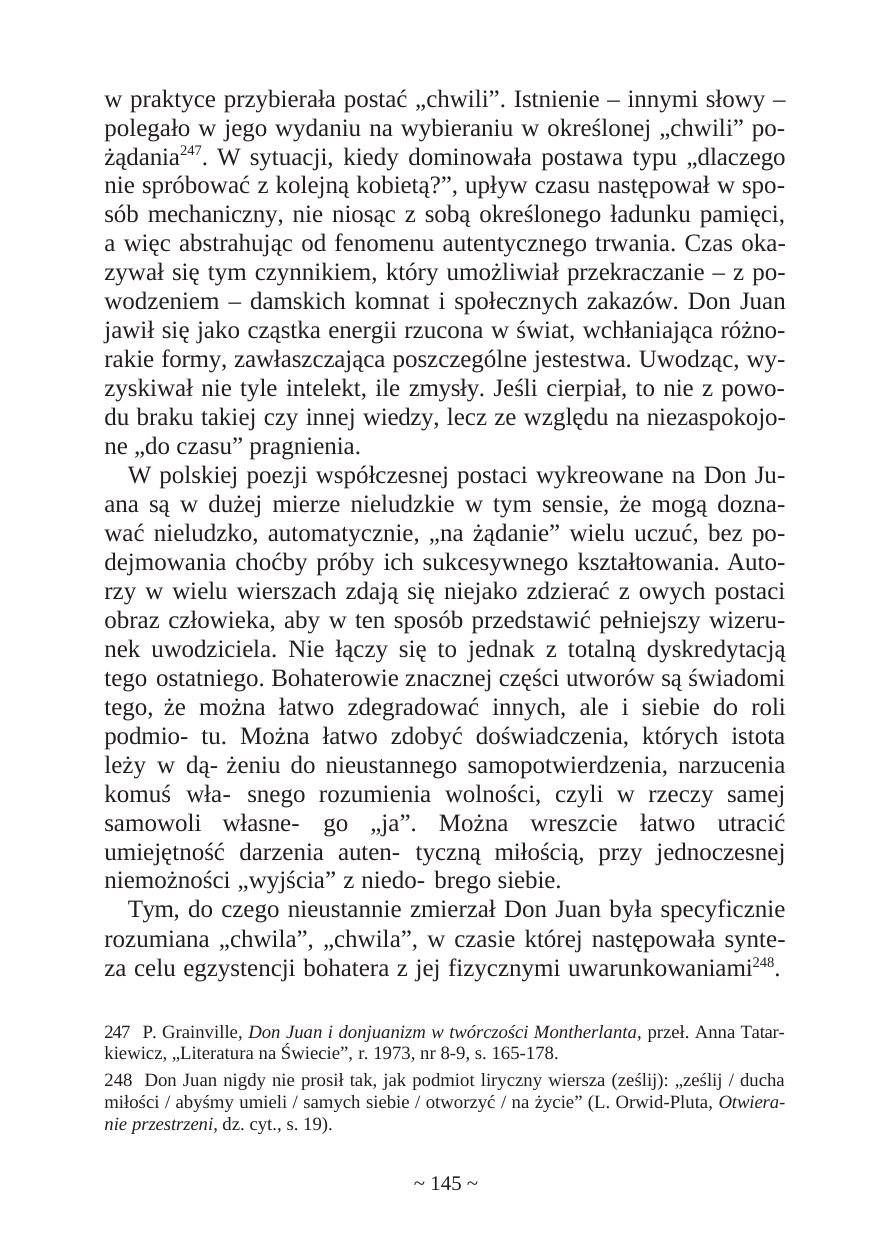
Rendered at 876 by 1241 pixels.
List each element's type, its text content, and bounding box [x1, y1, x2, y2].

list P. Grainville, Don Juan i donjuanizm w twórczości Montherlanta, przeł. Anna Tatar- kiewicz, „Literatura na Świecie”, r. 1973, nr 8-9, s. 165-178. [104, 1021, 786, 1064]
list Don Juan nigdy nie prosił tak, jak podmiot liryczny wiersza (ześlij): „ześlij / ducha miłości / abyśmy umieli / samych siebie / otworzyć / na życie” (L. Orwid-Pluta, Otwiera- nie przestrzeni, dz. cyt., s. 19). [104, 1069, 786, 1134]
text ~ 145 ~ [414, 1172, 480, 1196]
text W polskiej poezji współczesnej postaci wykreowane na Don Ju- ana są w dużej mierze nieludzkie w tym sensie, że mogą dozna- wać nieludzko, automatycznie, „na żądanie” wielu uczuć, bez po- dejmowania choćby próby ich sukcesywnego kształtowania. Auto- rzy w wielu wierszach zdają się niejako zdzierać z owych postaci obraz człowieka, aby w ten sposób przedstawić pełniejszy wizeru- nek uwodziciela. Nie łączy się to jednak z totalną dyskredytacją tego ostatniego. Bohaterowie znacznej części utworów są świadomi tego, że można łatwo zdegradować innych, ale i siebie do roli podmio- tu. Można łatwo zdobyć doświadczenia, których istota leży w dą- żeniu do nieustannego samopotwierdzenia, narzucenia komuś wła- snego rozumienia wolności, czyli w rzeczy samej samowoli własne- go „ja”. Można wreszcie łatwo utracić umiejętność darzenia auten- tyczną miłością, przy jednoczesnej niemożności „wyjścia” z niedo- brego siebie. [104, 460, 786, 894]
text Tym, do czego nieustannie zmierzał Don Juan była specyficznie rozumiana „chwila”, „chwila”, w czasie której następowała synte- za celu egzystencji bohatera z jej fizycznymi uwarunkowaniami248. [104, 894, 786, 982]
text w praktyce przybierała postać „chwili”. Istnienie – innymi słowy – polegało w jego wydaniu na wybieraniu w określonej „chwili” po- żądania247. W sytuacji, kiedy dominowała postawa typu „dlaczego nie spróbować z kolejną kobietą?”, upływ czasu następował w spo- sób mechaniczny, nie niosąc z sobą określonego ładunku pamięci, a więc abstrahując od fenomenu autentycznego trwania. Czas oka- zywał się tym czynnikiem, który umożliwiał przekraczanie – z po- wodzeniem – damskich komnat i społecznych zakazów. Don Juan jawił się jako cząstka energii rzucona w świat, wchłaniająca różno- rakie formy, zawłaszczająca poszczególne jestestwa. Uwodząc, wy- zyskiwał nie tyle intelekt, ile zmysły. Jeśli cierpiał, to nie z powo- du braku takiej czy innej wiedzy, lecz ze względu na niezaspokojo- ne „do czasu” pragnienia. [104, 84, 786, 460]
